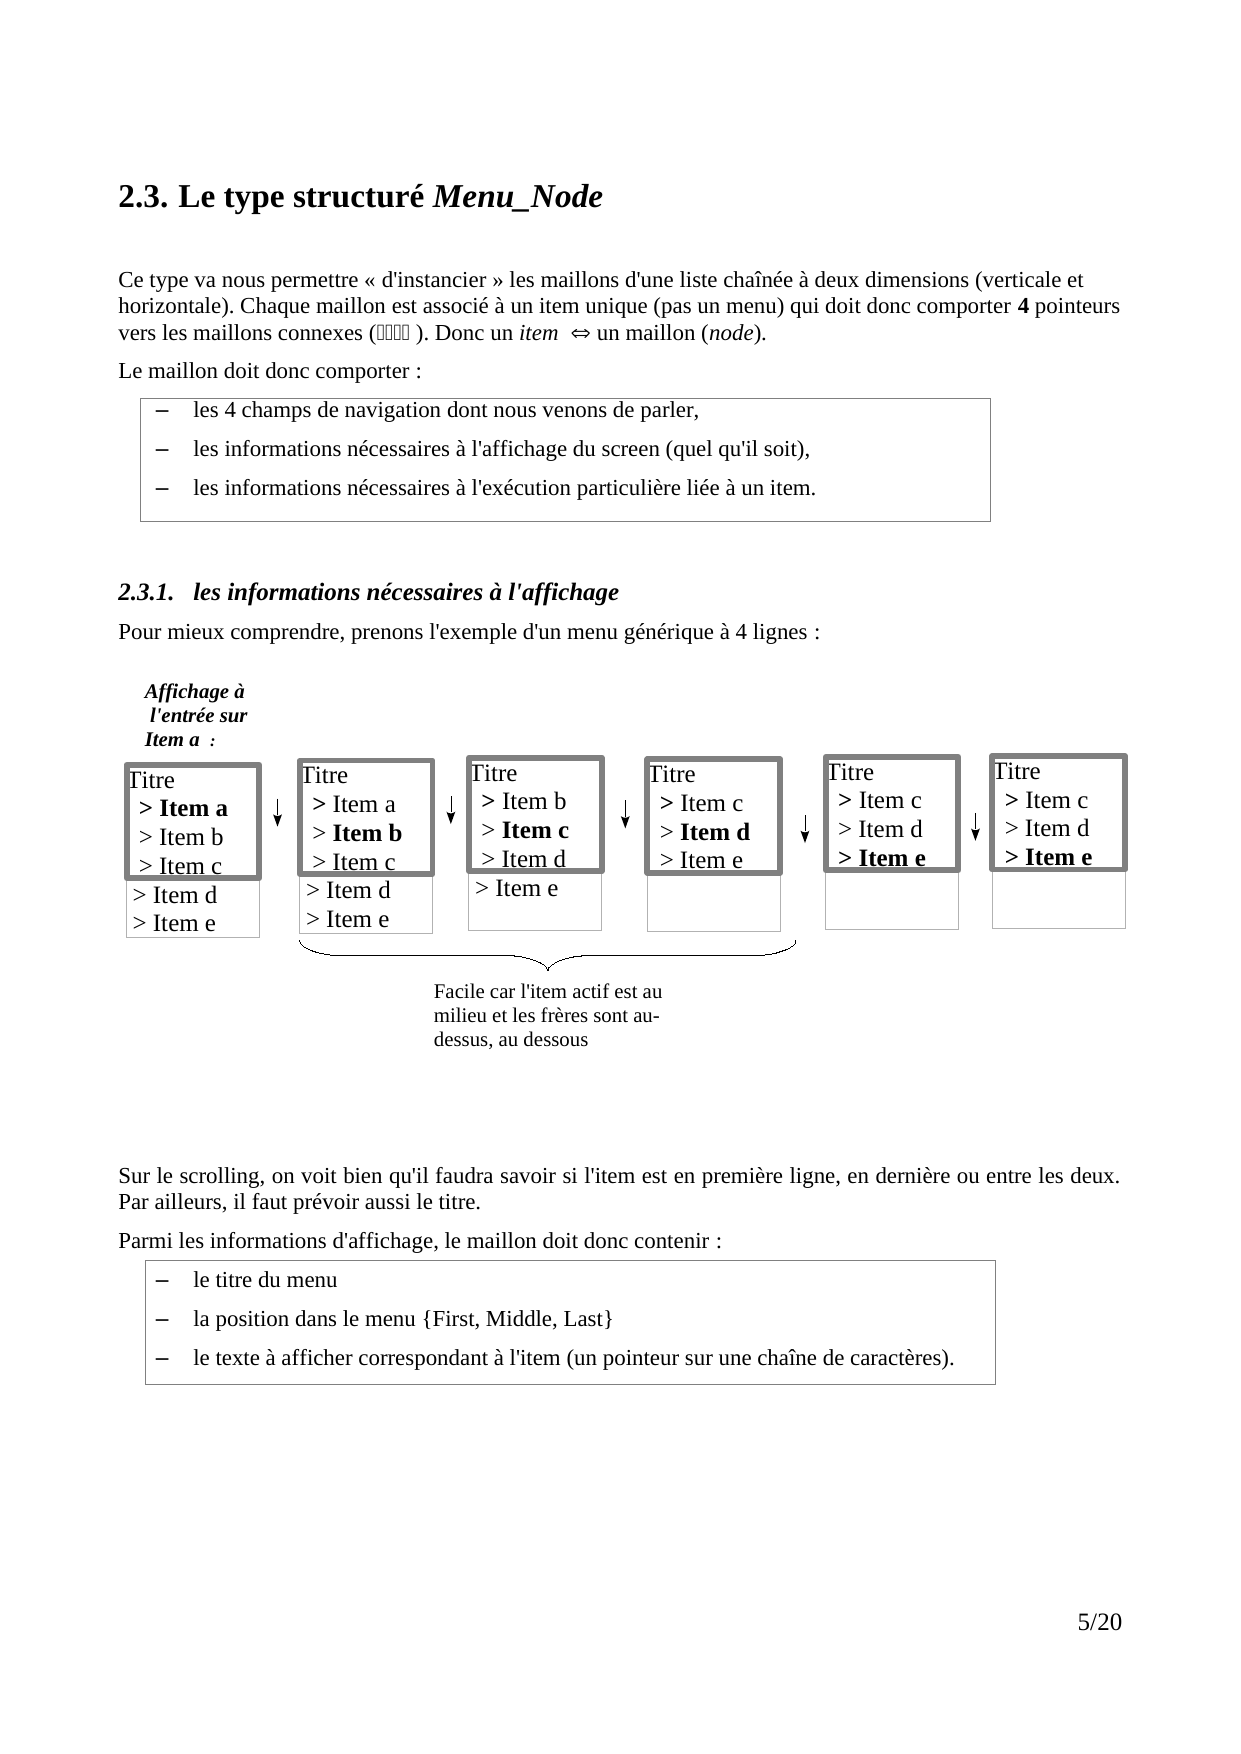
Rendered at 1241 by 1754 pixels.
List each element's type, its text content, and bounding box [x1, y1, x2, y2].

list le titre du menu [156, 1266, 995, 1292]
list [996, 1305, 1122, 1331]
text Ce type va nous permettre « d'instancier » les maillons d'une liste chaînée à deux dimensions (verticale et horizontale). Chaque maillon est associé à un item unique (pas un menu) qui doit donc comporter 4 pointeurs vers les maillons connexes ( ). Donc un item  un maillon (node). [118, 266, 1122, 345]
text Le maillon doit donc comporter : [118, 358, 1122, 384]
list les informations nécessaires à l'affichage du screen (quel qu'il soit), [156, 435, 990, 462]
list la position dans le menu {First, Middle, Last} [156, 1305, 995, 1331]
list les informations nécessaires à l'exécution particulière liée à un item. [156, 474, 990, 501]
list les 4 champs de navigation dont nous venons de parler, [156, 396, 1122, 423]
list [996, 1344, 1122, 1370]
list [991, 435, 1122, 462]
text Sur le scrolling, on voit bien qu'il faudra savoir si l'item est en première ligne, en dernière ou entre les deux. Par ailleurs, il faut prévoir aussi le titre. [118, 1162, 1122, 1215]
text Pour mieux comprendre, prenons l'exemple d'un menu générique à 4 lignes : [118, 618, 1122, 644]
list [991, 474, 1122, 501]
subtitle Le type structuré Menu_Node [118, 176, 1122, 215]
text Parmi les informations d'affichage, le maillon doit donc contenir : [118, 1227, 1122, 1254]
list [996, 1266, 1122, 1292]
subtitle les informations nécessaires à l'affichage [118, 577, 1122, 606]
list le texte à afficher correspondant à l'item (un pointeur sur une chaîne de caractères). [156, 1344, 995, 1370]
